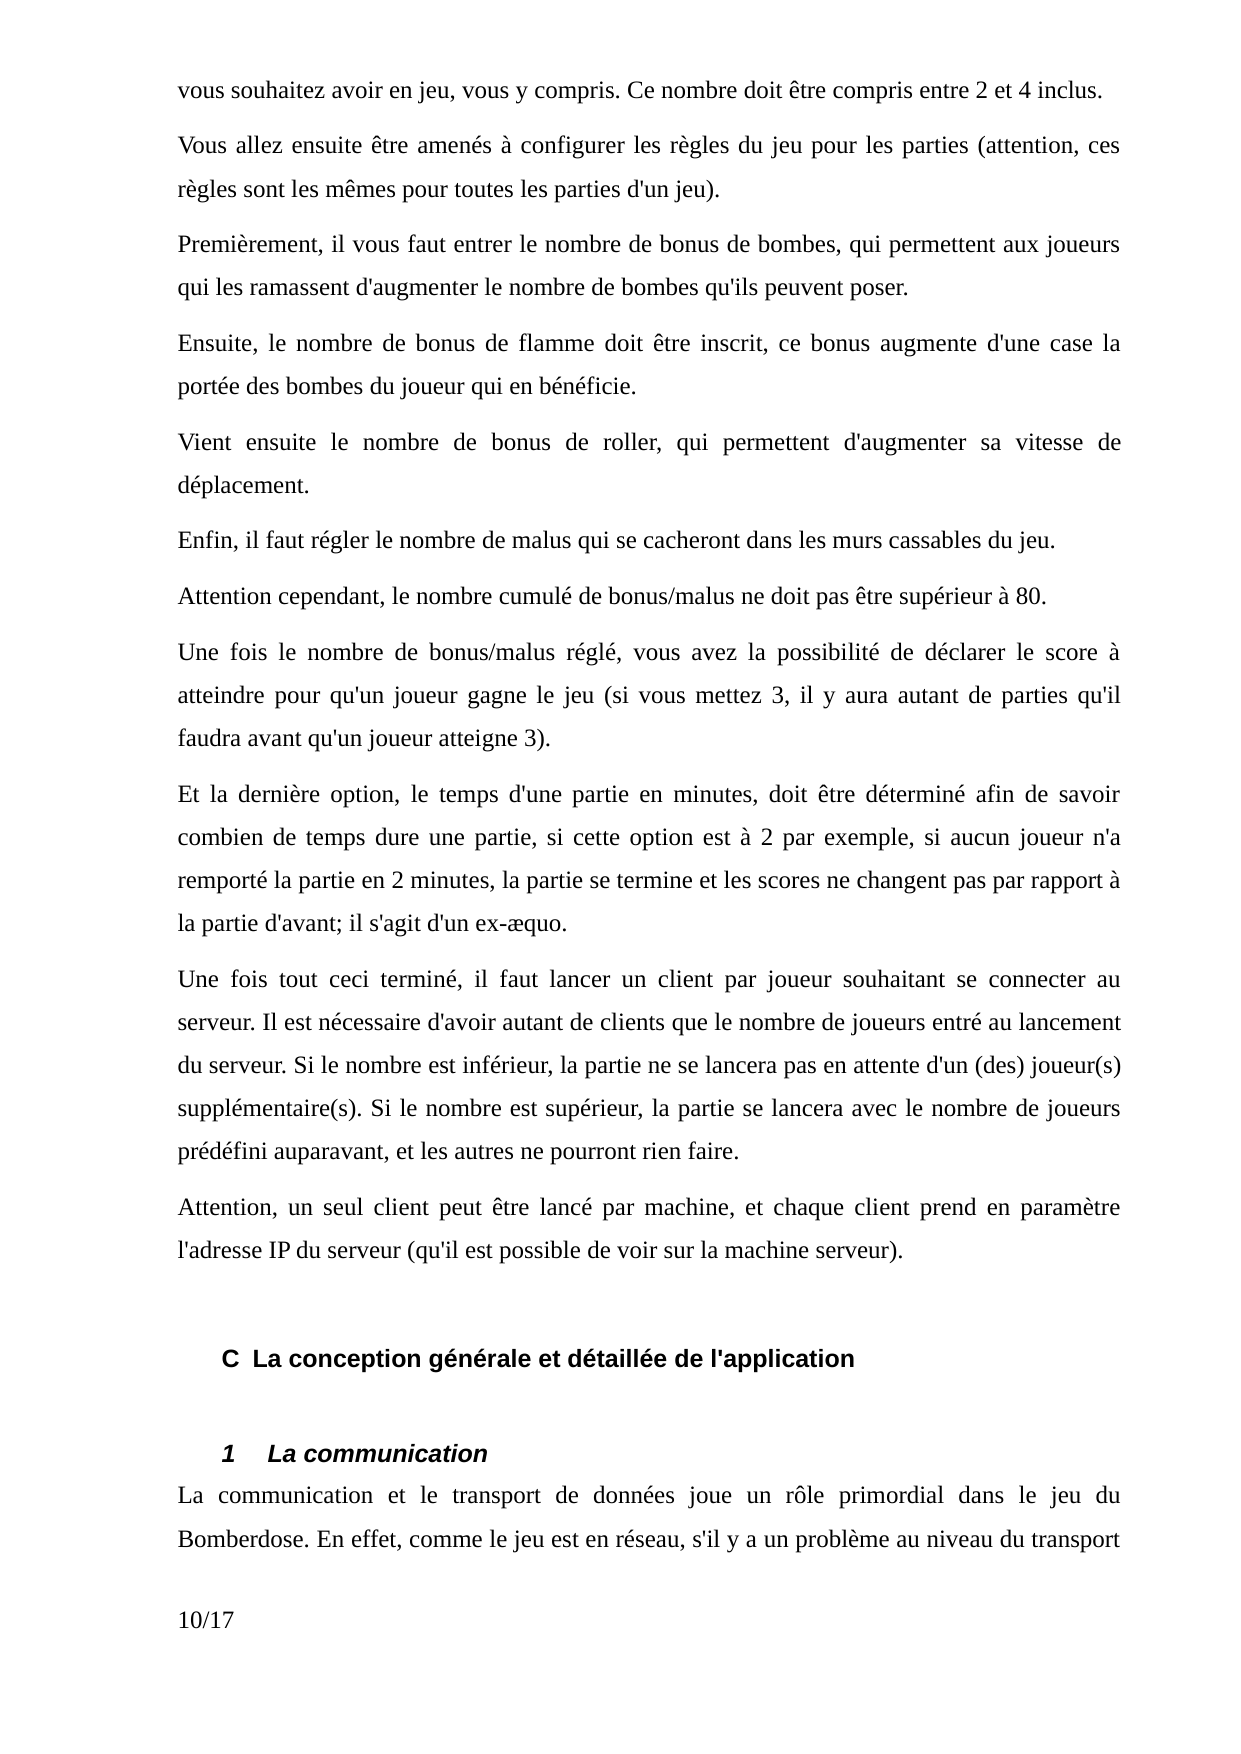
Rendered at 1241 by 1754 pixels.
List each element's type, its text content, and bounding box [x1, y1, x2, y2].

text Vous allez ensuite être amenés à configurer les règles du jeu pour les parties (attention, ces règles sont les mêmes pour toutes les parties d'un jeu). [177, 131, 1122, 202]
text Attention cependant, le nombre cumulé de bonus/malus ne doit pas être supérieur à 80. [177, 581, 1122, 610]
subtitle La conception générale et détaillée de l'application [177, 1344, 1122, 1373]
text Attention, un seul client peut être lancé par machine, et chaque client prend en paramètre l'adresse IP du serveur (qu'il est possible de voir sur la machine serveur). [177, 1192, 1122, 1264]
text Enfin, il faut régler le nombre de malus qui se cacheront dans les murs cassables du jeu. [177, 526, 1122, 554]
text Premièrement, il vous faut entrer le nombre de bonus de bombes, qui permettent aux joueurs qui les ramassent d'augmenter le nombre de bombes qu'ils peuvent poser. [177, 229, 1122, 301]
text vous souhaitez avoir en jeu, vous y compris. Ce nombre doit être compris entre 2 et 4 inclus. [177, 75, 1122, 104]
text Vient ensuite le nombre de bonus de roller, qui permettent d'augmenter sa vitesse de déplacement. [177, 427, 1122, 499]
subtitle La communication [177, 1439, 1122, 1468]
text Ensuite, le nombre de bonus de flamme doit être inscrit, ce bonus augmente d'une case la portée des bombes du joueur qui en bénéficie. [177, 328, 1122, 400]
text Et la dernière option, le temps d'une partie en minutes, doit être déterminé afin de savoir combien de temps dure une partie, si cette option est à 2 par exemple, si aucun joueur n'a remporté la partie en 2 minutes, la partie se termine et les scores ne changent pas par rapport à la partie d'avant; il s'agit d'un ex-æquo. [177, 779, 1122, 937]
text La communication et le transport de données joue un rôle primordial dans le jeu du Bomberdose. En effet, comme le jeu est en réseau, s'il y a un problème au niveau du transport [177, 1481, 1122, 1552]
text Une fois le nombre de bonus/malus réglé, vous avez la possibilité de déclarer le score à atteindre pour qu'un joueur gagne le jeu (si vous mettez 3, il y aura autant de parties qu'il faudra avant qu'un joueur atteigne 3). [177, 637, 1122, 752]
text Une fois tout ceci terminé, il faut lancer un client par joueur souhaitant se connecter au serveur. Il est nécessaire d'avoir autant de clients que le nombre de joueurs entré au lancement du serveur. Si le nombre est inférieur, la partie ne se lancera pas en attente d'un (des) joueur(s) supplémentaire(s). Si le nombre est supérieur, la partie se lancera avec le nombre de joueurs prédéfini auparavant, et les autres ne pourront rien faire. [177, 964, 1122, 1165]
